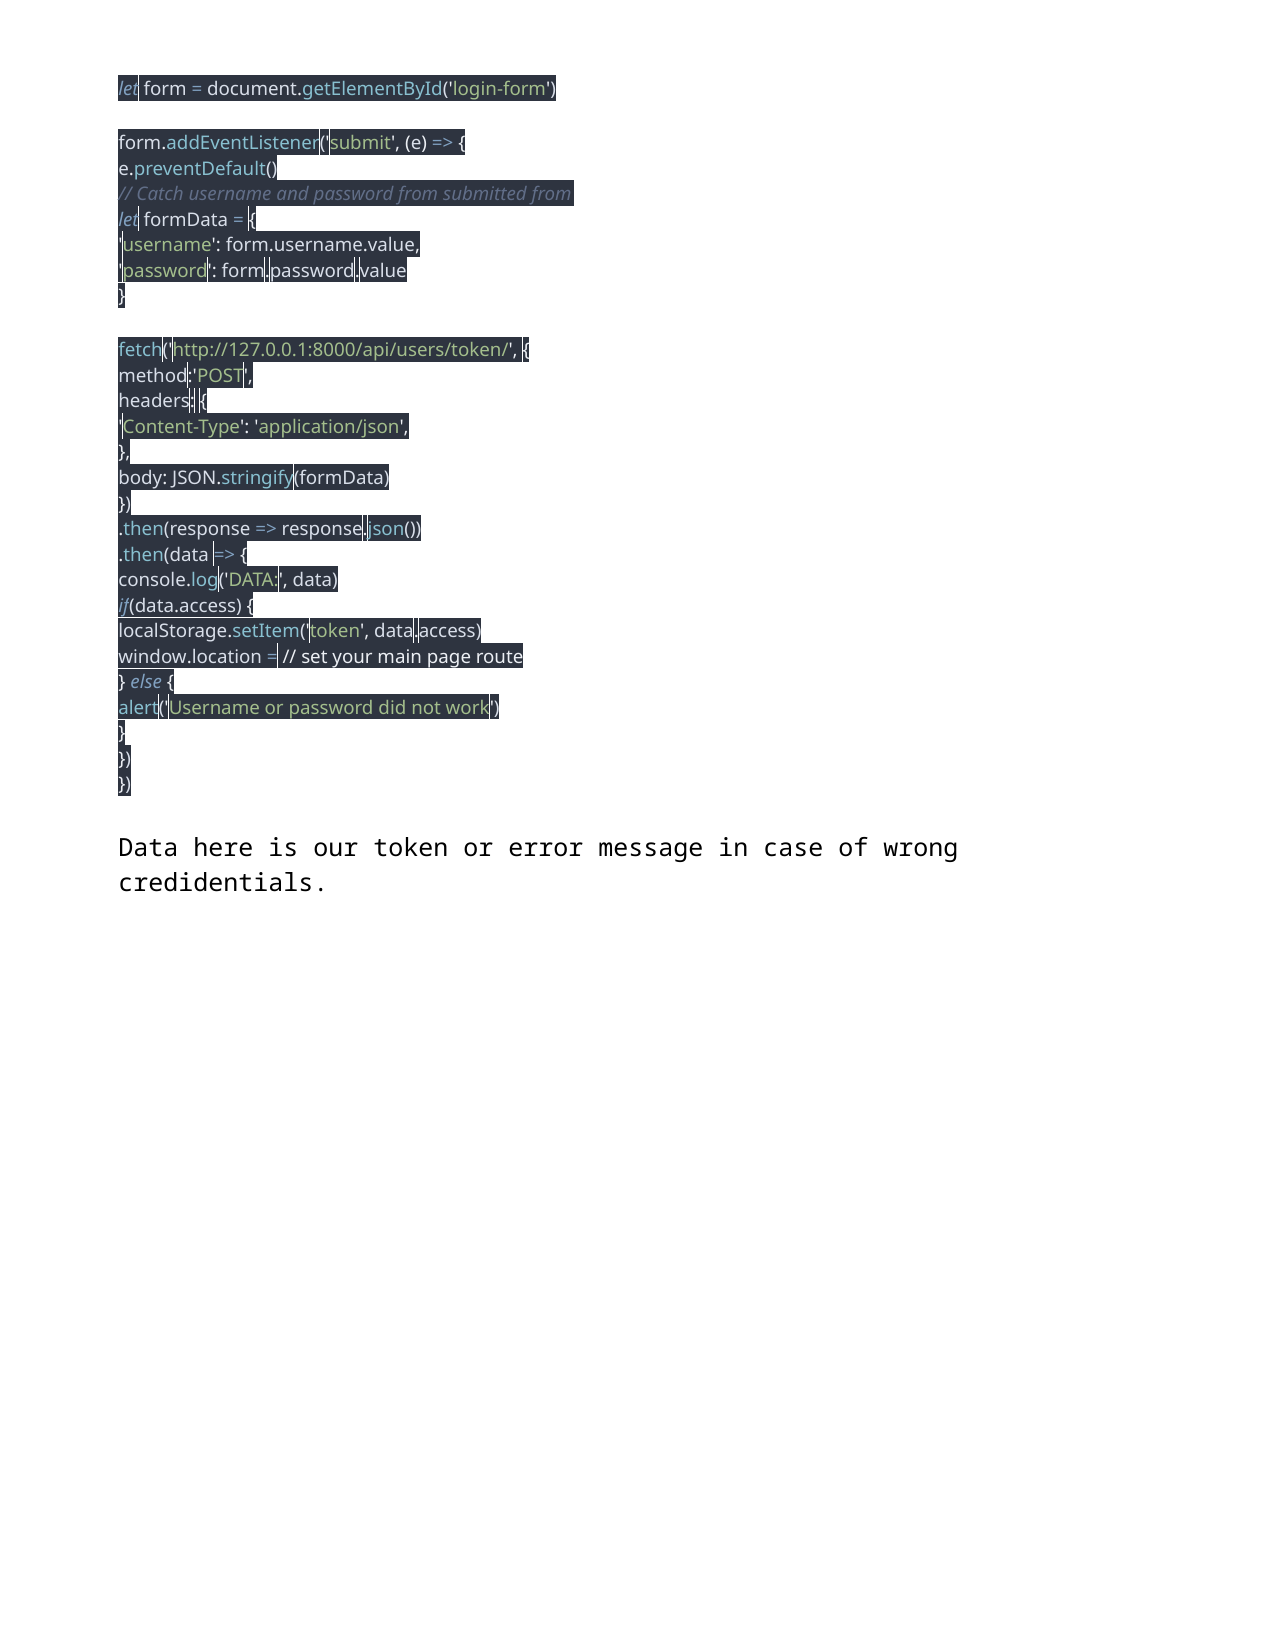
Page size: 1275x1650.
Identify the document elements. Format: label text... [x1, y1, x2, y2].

text form.addEventListener('submit', (e) => { [118, 129, 1157, 155]
text 'Content-Type': 'application/json', [118, 413, 1157, 439]
text } [118, 719, 1157, 745]
text 'password': form.password.value [118, 257, 1157, 282]
text Data here is our token or error message in case of wrong credidentials. [118, 830, 1157, 898]
text 'username': form.username.value, [118, 231, 1157, 257]
text localStorage.setItem('token', data.access) [118, 617, 1157, 643]
text e.preventDefault() [118, 155, 1157, 180]
text method:'POST', [118, 362, 1157, 388]
text }) [118, 490, 1157, 515]
text .then(data => { [118, 541, 1157, 566]
text fetch('http://127.0.0.1:8000/api/users/token/', { [118, 337, 1157, 362]
text if(data.access) { [118, 592, 1157, 617]
text }, [118, 439, 1157, 464]
text alert('Username or password did not work') [118, 694, 1157, 719]
text let formData = { [118, 206, 1157, 231]
text .then(response => response.json()) [118, 515, 1157, 541]
text // Catch username and password from submitted from [118, 180, 1157, 206]
text let form = document.getElementById('login-form') [118, 75, 1157, 101]
text } [118, 282, 1157, 308]
text }) [118, 745, 1157, 771]
text }) [118, 771, 1157, 796]
text headers: { [118, 388, 1157, 413]
text body: JSON.stringify(formData) [118, 464, 1157, 490]
text } else { [118, 668, 1157, 694]
text window.location = // set your main page route [118, 643, 1157, 668]
text console.log('DATA:', data) [118, 566, 1157, 592]
